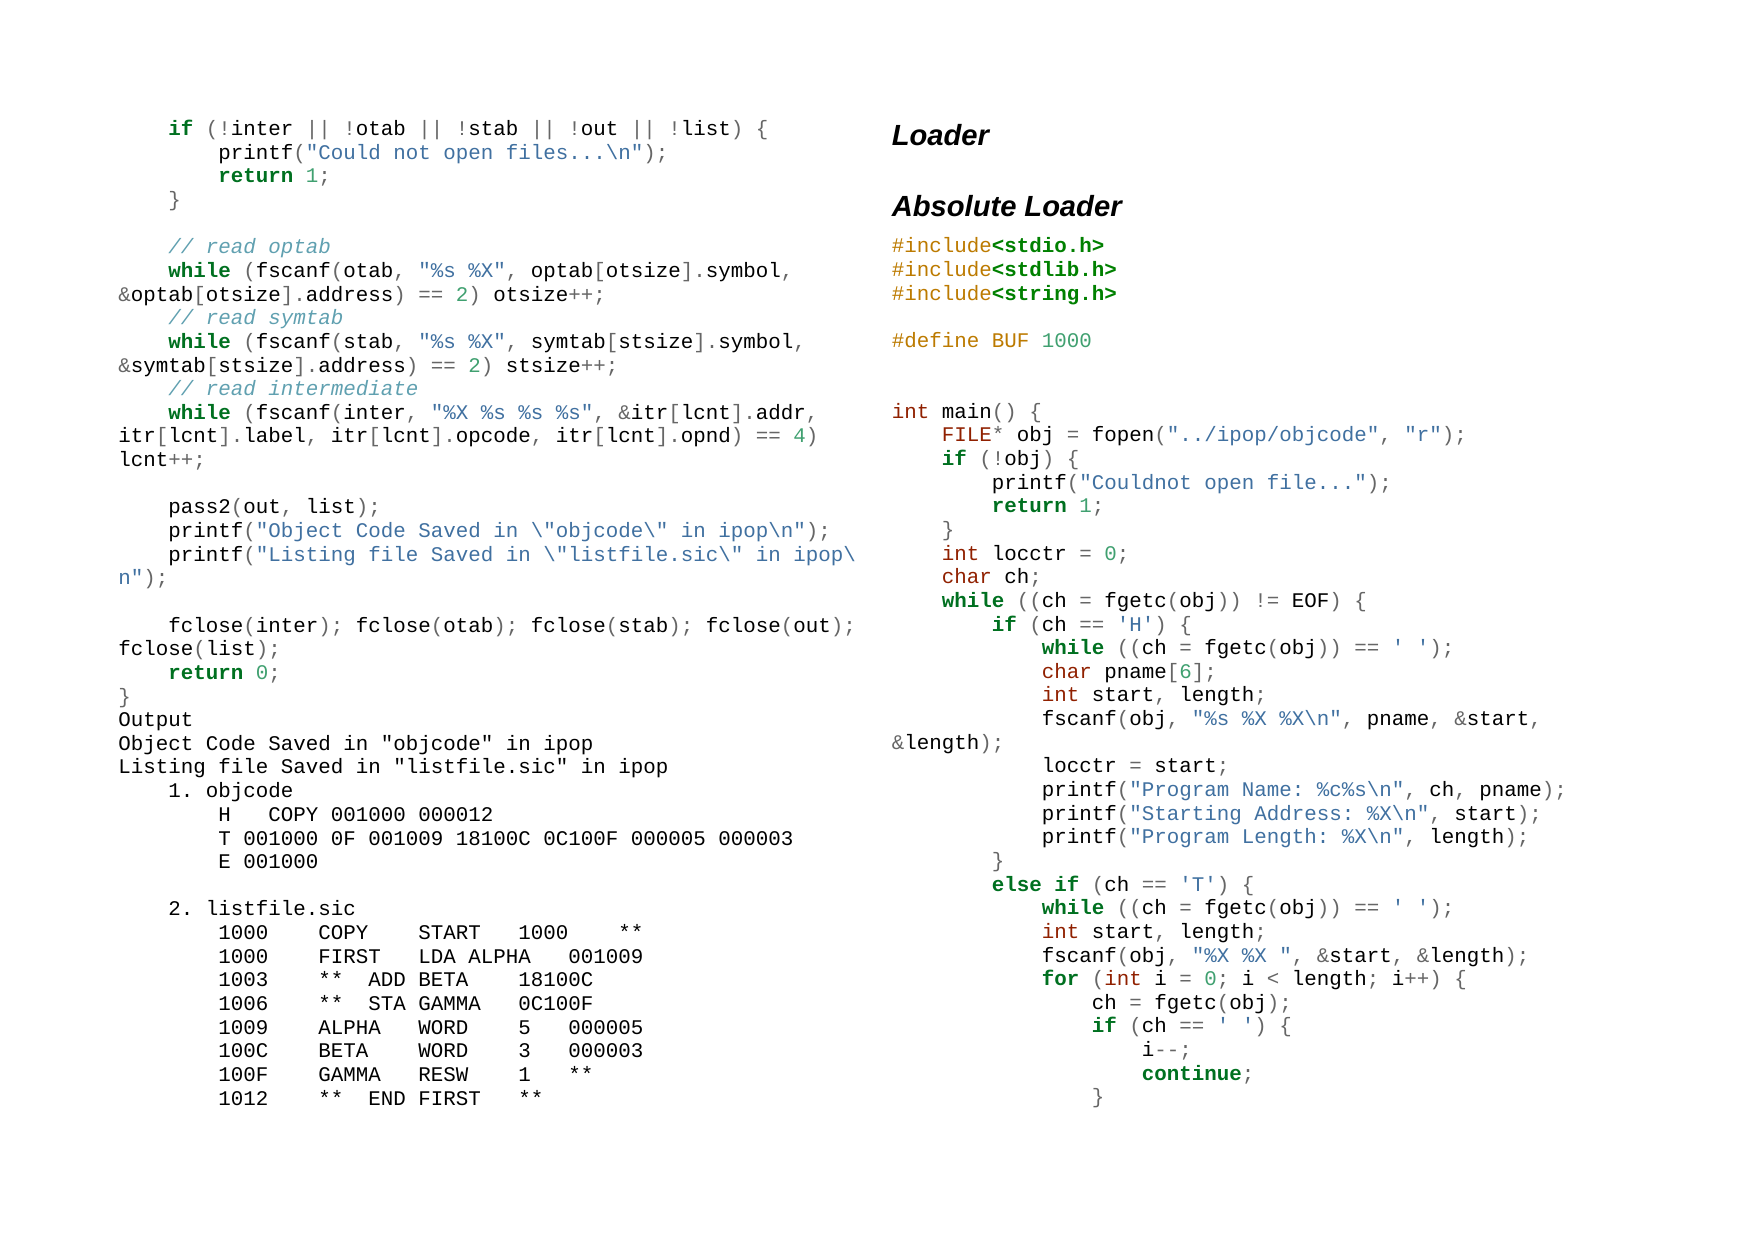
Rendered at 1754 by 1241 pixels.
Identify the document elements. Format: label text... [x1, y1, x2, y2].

text printf("Object Code Saved in \"objcode\" in ipop\n"); [118, 520, 862, 544]
text // read optab [118, 236, 862, 260]
text // read symtab [118, 307, 862, 331]
text #include<stdlib.h> [892, 259, 1636, 282]
text int start, length; [892, 684, 1636, 708]
text #include<string.h> [892, 282, 1636, 306]
text while (fscanf(otab, "%s %X", optab[otsize].symbol, &optab[otsize].address) == 2) otsize++; [118, 260, 862, 307]
subtitle Loader [892, 118, 1636, 152]
text return 1; [892, 495, 1636, 519]
text printf("Starting Address: %X\n", start); [892, 803, 1636, 826]
text #include<stdio.h> [892, 235, 1636, 259]
text return 0; [118, 662, 862, 686]
text else if (ch == 'T') { [892, 874, 1636, 897]
text printf("Program Name: %c%s\n", ch, pname); [892, 779, 1636, 803]
text 2. listfile.sic [118, 898, 862, 922]
text 1006 ** STA GAMMA 0C100F [118, 993, 862, 1017]
text ch = fgetc(obj); [892, 992, 1636, 1016]
text 1000 COPY START 1000 ** [118, 922, 862, 946]
text 1009 ALPHA WORD 5 000005 [118, 1017, 862, 1040]
text fclose(inter); fclose(otab); fclose(stab); fclose(out); fclose(list); [118, 615, 862, 662]
text printf("Couldnot open file..."); [892, 472, 1636, 495]
text fscanf(obj, "%s %X %X\n", pname, &start, &length); [892, 708, 1636, 755]
text T 001000 0F 001009 18100C 0C100F 000005 000003 [118, 827, 862, 851]
text #define BUF 1000 [892, 330, 1636, 353]
text Output [118, 709, 862, 733]
text // read intermediate [118, 378, 862, 402]
text if (ch == ' ') { [892, 1016, 1636, 1039]
text FILE* obj = fopen("../ipop/objcode", "r"); [892, 424, 1636, 448]
text Object Code Saved in "objcode" in ipop [118, 733, 862, 757]
text continue; [892, 1063, 1636, 1086]
subtitle Absolute Loader [892, 189, 1636, 223]
text i--; [892, 1039, 1636, 1063]
text } [118, 686, 862, 709]
text while ((ch = fgetc(obj)) != EOF) { [892, 590, 1636, 613]
text 1. objcode [118, 780, 862, 804]
text Listing file Saved in "listfile.sic" in ipop [118, 757, 862, 780]
text 100C BETA WORD 3 000003 [118, 1040, 862, 1064]
text H COPY 001000 000012 [118, 804, 862, 827]
text while ((ch = fgetc(obj)) == ' '); [892, 637, 1636, 661]
text int locctr = 0; [892, 543, 1636, 566]
text while (fscanf(stab, "%s %X", symtab[stsize].symbol, &symtab[stsize].address) == 2) stsize++; [118, 331, 862, 378]
text 1000 FIRST LDA ALPHA 001009 [118, 946, 862, 969]
text } [892, 519, 1636, 543]
text while ((ch = fgetc(obj)) == ' '); [892, 897, 1636, 921]
text } [892, 850, 1636, 874]
text 1012 ** END FIRST ** [118, 1088, 862, 1111]
text if (!obj) { [892, 448, 1636, 472]
text int main() { [892, 401, 1636, 424]
text int start, length; [892, 921, 1636, 944]
text E 001000 [118, 851, 862, 875]
text if (!inter || !otab || !stab || !out || !list) { [118, 118, 862, 142]
text printf("Listing file Saved in \"listfile.sic\" in ipop\n"); [118, 544, 862, 591]
text locctr = start; [892, 755, 1636, 779]
text return 1; [118, 165, 862, 189]
text pass2(out, list); [118, 496, 862, 520]
text 1003 ** ADD BETA 18100C [118, 969, 862, 993]
text printf("Program Length: %X\n", length); [892, 826, 1636, 850]
text while (fscanf(inter, "%X %s %s %s", &itr[lcnt].addr, itr[lcnt].label, itr[lcnt].opcode, itr[lcnt].opnd) == 4) lcnt++; [118, 402, 862, 473]
text if (ch == 'H') { [892, 613, 1636, 637]
text char ch; [892, 566, 1636, 590]
text } [892, 1086, 1636, 1110]
text } [118, 189, 862, 213]
text 100F GAMMA RESW 1 ** [118, 1064, 862, 1088]
text for (int i = 0; i < length; i++) { [892, 968, 1636, 992]
text char pname[6]; [892, 661, 1636, 684]
text fscanf(obj, "%X %X ", &start, &length); [892, 944, 1636, 968]
text printf("Could not open files...\n"); [118, 142, 862, 165]
